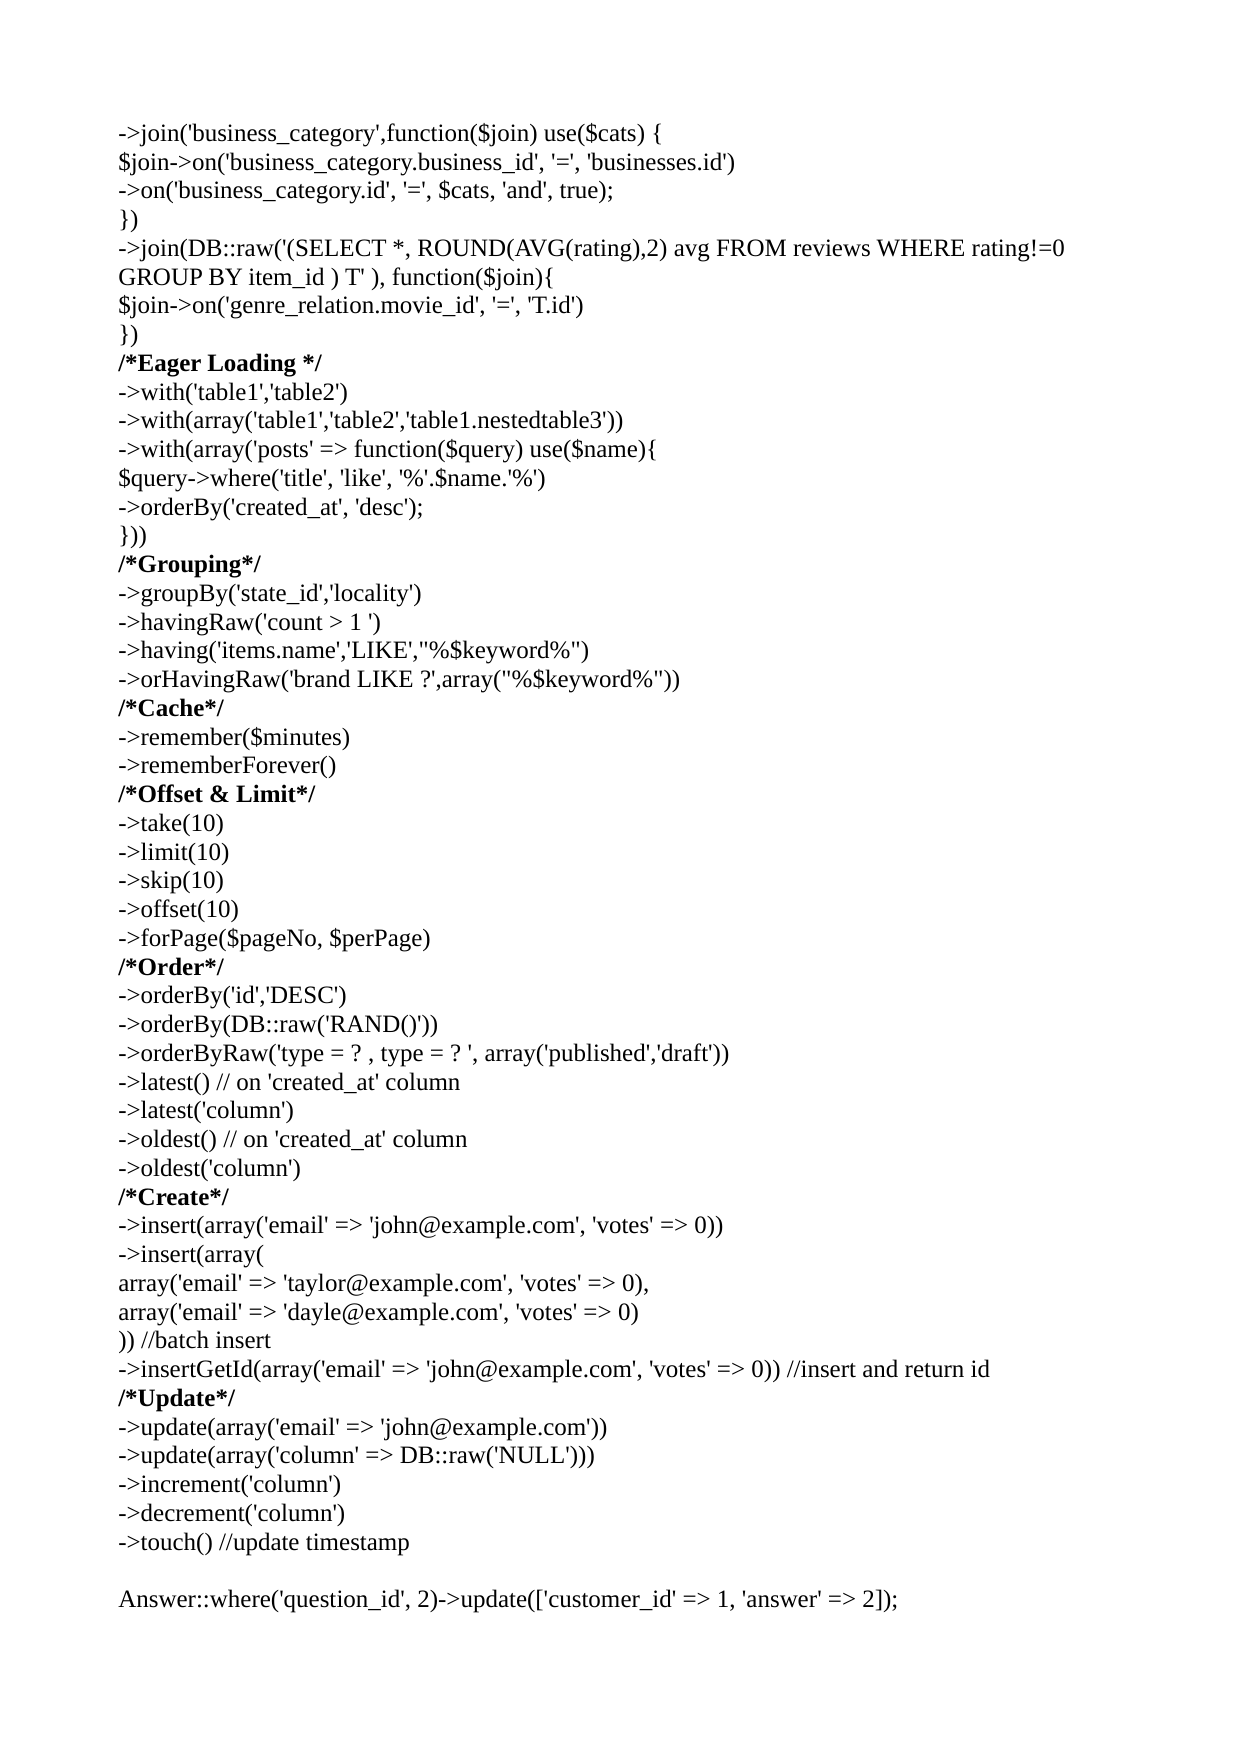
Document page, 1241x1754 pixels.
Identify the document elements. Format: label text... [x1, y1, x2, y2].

text ->update(array('column' => DB::raw('NULL'))) [118, 1441, 1122, 1469]
text /*Create*/ [118, 1182, 1122, 1211]
text ->orderBy('id','DESC') [118, 981, 1122, 1009]
text }) [118, 204, 1122, 233]
text Answer::where('question_id', 2)->update(['customer_id' => 1, 'answer' => 2]); [118, 1584, 1122, 1613]
text ->decrement('column') [118, 1498, 1122, 1527]
text ->latest('column') [118, 1096, 1122, 1124]
text ->join(DB::raw('(SELECT *, ROUND(AVG(rating),2) avg FROM reviews WHERE rating!=0 GROUP BY item_id ) T' ), function($join){ [118, 233, 1122, 291]
text /*Offset & Limit*/ [118, 779, 1122, 808]
text })) [118, 521, 1122, 549]
text $query->where('title', 'like', '%'.$name.'%') [118, 463, 1122, 492]
text ->with(array('posts' => function($query) use($name){ [118, 434, 1122, 463]
text ->orHavingRaw('brand LIKE ?',array("%$keyword%")) [118, 664, 1122, 693]
text ->update(array('email' => 'john@example.com')) [118, 1412, 1122, 1441]
text ->insert(array('email' => 'john@example.com', 'votes' => 0)) [118, 1211, 1122, 1239]
text /*Order*/ [118, 952, 1122, 981]
text ->take(10) [118, 808, 1122, 837]
text ->havingRaw('count > 1 ') [118, 607, 1122, 636]
text ->orderByRaw('type = ? , type = ? ', array('published','draft')) [118, 1038, 1122, 1067]
text ->latest() // on 'created_at' column [118, 1067, 1122, 1096]
text ->orderBy('created_at', 'desc'); [118, 492, 1122, 521]
text ->oldest() // on 'created_at' column [118, 1124, 1122, 1153]
text array('email' => 'taylor@example.com', 'votes' => 0), [118, 1268, 1122, 1297]
text ->oldest('column') [118, 1153, 1122, 1182]
text ->join('business_category',function($join) use($cats) { [118, 118, 1122, 147]
text array('email' => 'dayle@example.com', 'votes' => 0) [118, 1297, 1122, 1326]
text )) //batch insert [118, 1326, 1122, 1354]
text ->remember($minutes) [118, 722, 1122, 751]
text /*Update*/ [118, 1383, 1122, 1412]
text ->offset(10) [118, 894, 1122, 923]
text /*Cache*/ [118, 693, 1122, 722]
text ->insert(array( [118, 1239, 1122, 1268]
text ->with('table1','table2') [118, 377, 1122, 406]
text ->having('items.name','LIKE',"%$keyword%") [118, 636, 1122, 664]
text /*Grouping*/ [118, 549, 1122, 578]
text ->skip(10) [118, 866, 1122, 894]
text /*Eager Loading */ [118, 348, 1122, 377]
text ->insertGetId(array('email' => 'john@example.com', 'votes' => 0)) //insert and return id [118, 1354, 1122, 1383]
text ->rememberForever() [118, 751, 1122, 779]
text ->with(array('table1','table2','table1.nestedtable3')) [118, 406, 1122, 434]
text ->touch() //update timestamp [118, 1527, 1122, 1556]
text $join->on('business_category.business_id', '=', 'businesses.id') [118, 147, 1122, 176]
text ->increment('column') [118, 1469, 1122, 1498]
text }) [118, 319, 1122, 348]
text ->forPage($pageNo, $perPage) [118, 923, 1122, 952]
text $join->on('genre_relation.movie_id', '=', 'T.id') [118, 291, 1122, 319]
text ->limit(10) [118, 837, 1122, 866]
text ->orderBy(DB::raw('RAND()')) [118, 1009, 1122, 1038]
text ->groupBy('state_id','locality') [118, 578, 1122, 607]
text ->on('business_category.id', '=', $cats, 'and', true); [118, 176, 1122, 204]
